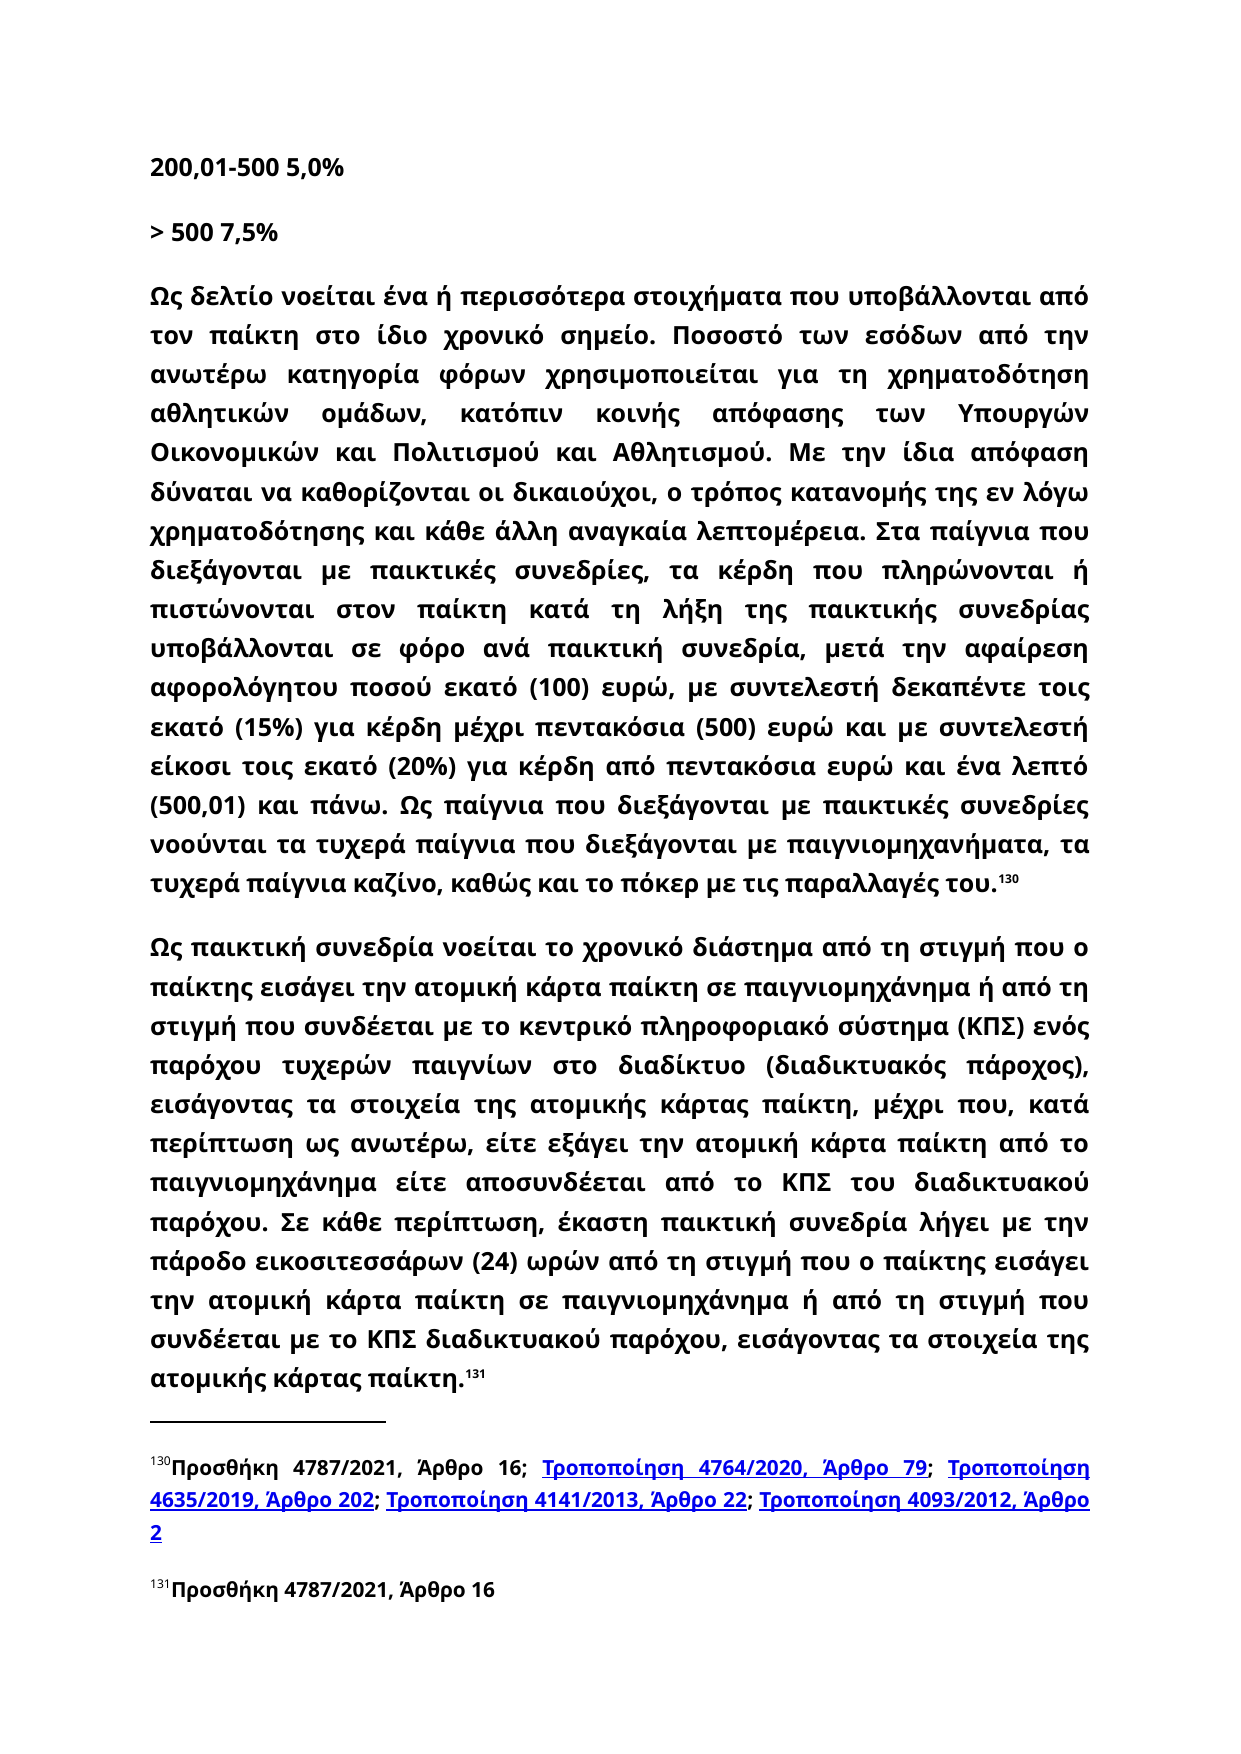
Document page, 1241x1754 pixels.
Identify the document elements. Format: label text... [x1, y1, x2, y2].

text Προσθήκη 4787/2021, Άρθρο 16 [150, 1576, 1090, 1604]
text > 500 7,5% [150, 214, 1090, 248]
text Προσθήκη 4787/2021, Άρθρο 16; Τροποποίηση 4764/2020, Άρθρο 79; Τροποποίηση 4635/2019, Άρθρο 202; Τροποποίηση 4141/2013, Άρθρο 22; Τροποποίηση 4093/2012, Άρθρο 2 [150, 1453, 1090, 1546]
text Ως δελτίο νοείται ένα ή περισσότερα στοιχήματα που υποβάλλονται από τον παίκτη στο ίδιο χρονικό σημείο. Ποσοστό των εσόδων από την ανωτέρω κατηγορία φόρων χρησιμοποιείται για τη χρηματοδότηση αθλητικών ομάδων, κατόπιν κοινής απόφασης των Υπουργών Οικονομικών και Πολιτισμού και Αθλητισμού. Με την ίδια απόφαση δύναται να καθορίζονται οι δικαιούχοι, ο τρόπος κατανομής της εν λόγω χρηματοδότησης και κάθε άλλη αναγκαία λεπτομέρεια. Στα παίγνια που διεξάγονται με παικτικές συνεδρίες, τα κέρδη που πληρώνονται ή πιστώνονται στον παίκτη κατά τη λήξη της παικτικής συνεδρίας υποβάλλονται σε φόρο ανά παικτική συνεδρία, μετά την αφαίρεση αφορολόγητου ποσού εκατό (100) ευρώ, με συντελεστή δεκαπέντε τοις εκατό (15%) για κέρδη μέχρι πεντακόσια (500) ευρώ και με συντελεστή είκοσι τοις εκατό (20%) για κέρδη από πεντακόσια ευρώ και ένα λεπτό (500,01) και πάνω. Ως παίγνια που διεξάγονται με παικτικές συνεδρίες νοούνται τα τυχερά παίγνια που διεξάγονται με παιγνιομηχανήματα, τα τυχερά παίγνια καζίνο, καθώς και το πόκερ με τις παραλλαγές του. [150, 278, 1090, 900]
text Ως παικτική συνεδρία νοείται το χρονικό διάστημα από τη στιγμή που ο παίκτης εισάγει την ατομική κάρτα παίκτη σε παιγνιομηχάνημα ή από τη στιγμή που συνδέεται με το κεντρικό πληροφοριακό σύστημα (ΚΠΣ) ενός παρόχου τυχερών παιγνίων στο διαδίκτυο (διαδικτυακός πάροχος), εισάγοντας τα στοιχεία της ατομικής κάρτας παίκτη, μέχρι που, κατά περίπτωση ως ανωτέρω, είτε εξάγει την ατομική κάρτα παίκτη από το παιγνιομηχάνημα είτε αποσυνδέεται από το ΚΠΣ του διαδικτυακού παρόχου. Σε κάθε περίπτωση, έκαστη παικτική συνεδρία λήγει με την πάροδο εικοσιτεσσάρων (24) ωρών από τη στιγμή που ο παίκτης εισάγει την ατομική κάρτα παίκτη σε παιγνιομηχάνημα ή από τη στιγμή που συνδέεται με το ΚΠΣ διαδικτυακού παρόχου, εισάγοντας τα στοιχεία της ατομικής κάρτας παίκτη. [150, 930, 1090, 1395]
text 200,01-500 5,0% [150, 150, 1090, 184]
